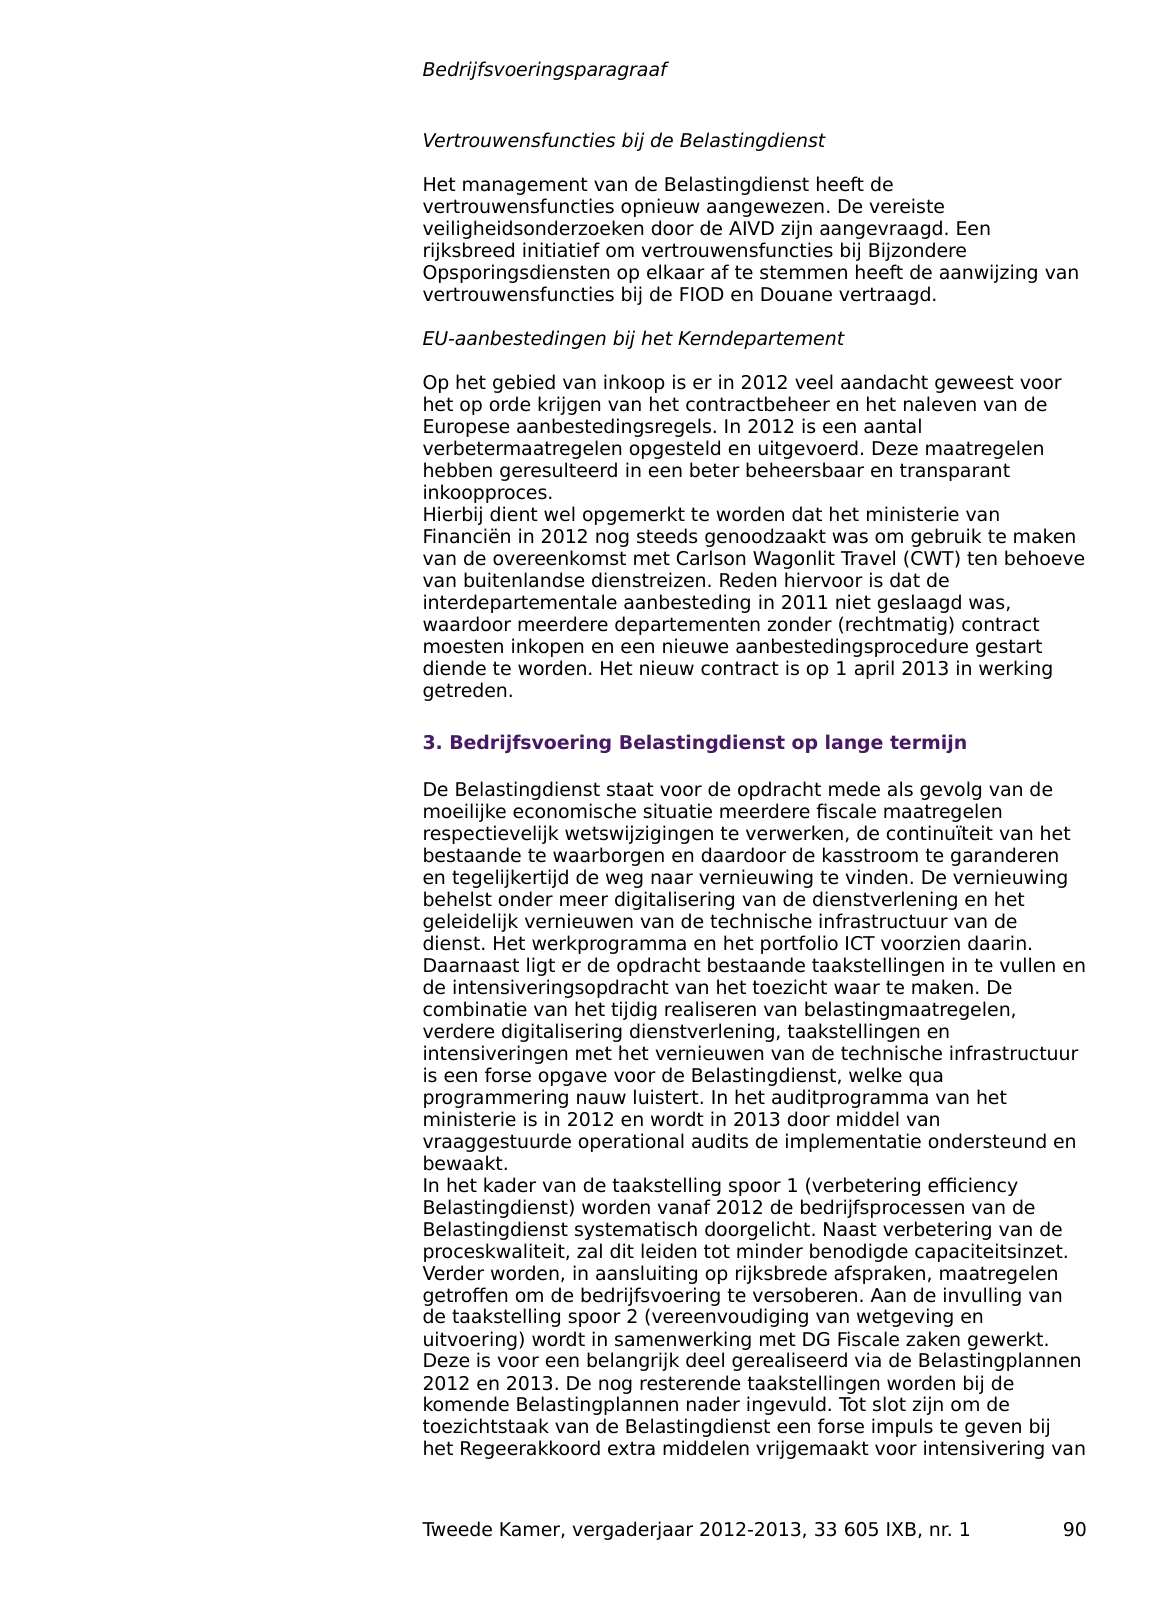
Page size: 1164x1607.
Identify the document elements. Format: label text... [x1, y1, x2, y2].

text Op het gebied van inkoop is er in 2012 veel aandacht geweest voor het op orde krijgen van het contractbeheer en het naleven van de Europese aanbestedingsregels. In 2012 is een aantal verbetermaatregelen opgesteld en uitgevoerd. Deze maatregelen hebben geresulteerd in een beter beheersbaar en transparant inkoopproces. [422, 372, 1087, 504]
text Het management van de Belastingdienst heeft de vertrouwensfuncties opnieuw aangewezen. De vereiste veiligheidsonderzoeken door de AIVD zijn aangevraagd. Een rijksbreed initiatief om vertrouwensfuncties bij Bijzondere Opsporingsdiensten op elkaar af te stemmen heeft de aanwijzing van vertrouwensfuncties bij de FIOD en Douane vertraagd. [422, 174, 1087, 306]
subtitle EU-aanbestedingen bij het Kerndepartement [422, 328, 1087, 350]
text In het kader van de taakstelling spoor 1 (verbetering efficiency Belastingdienst) worden vanaf 2012 de bedrijfsprocessen van de Belastingdienst systematisch doorgelicht. Naast verbetering van de proceskwaliteit, zal dit leiden tot minder benodigde capaciteitsinzet. Verder worden, in aansluiting op rijksbrede afspraken, maatregelen getroffen om de bedrijfsvoering te versoberen. Aan de invulling van de taakstelling spoor 2 (vereenvoudiging van wetgeving en uitvoering) wordt in samenwerking met DG Fiscale zaken gewerkt. Deze is voor een belangrijk deel gerealiseerd via de Belastingplannen 2012 en 2013. De nog resterende taakstellingen worden bij de komende Belastingplannen nader ingevuld. Tot slot zijn om de toezichtstaak van de Belastingdienst een forse impuls te geven bij het Regeerakkoord extra middelen vrijgemaakt voor intensivering van [422, 1174, 1087, 1460]
subtitle Vertrouwensfuncties bij de Belastingdienst [422, 130, 1087, 152]
subtitle 3. Bedrijfsvoering Belastingdienst op lange termijn [422, 732, 1087, 754]
text Hierbij dient wel opgemerkt te worden dat het ministerie van Financiën in 2012 nog steeds genoodzaakt was om gebruik te maken van de overeenkomst met Carlson Wagonlit Travel (CWT) ten behoeve van buitenlandse dienstreizen. Reden hiervoor is dat de interdepartementale aanbesteding in 2011 niet geslaagd was, waardoor meerdere departementen zonder (rechtmatig) contract moesten inkopen en een nieuwe aanbestedingsprocedure gestart diende te worden. Het nieuw contract is op 1 april 2013 in werking getreden. [422, 504, 1087, 702]
text De Belastingdienst staat voor de opdracht mede als gevolg van de moeilijke economische situatie meerdere fiscale maatregelen respectievelijk wetswijzigingen te verwerken, de continuïteit van het bestaande te waarborgen en daardoor de kasstroom te garanderen en tegelijkertijd de weg naar vernieuwing te vinden. De vernieuwing behelst onder meer digitalisering van de dienstverlening en het geleidelijk vernieuwen van de technische infrastructuur van de dienst. Het werkprogramma en het portfolio ICT voorzien daarin. Daarnaast ligt er de opdracht bestaande taakstellingen in te vullen en de intensiveringsopdracht van het toezicht waar te maken. De combinatie van het tijdig realiseren van belastingmaatregelen, verdere digitalisering dienstverlening, taakstellingen en intensiveringen met het vernieuwen van de technische infrastructuur is een forse opgave voor de Belastingdienst, welke qua programmering nauw luistert. In het auditprogramma van het ministerie is in 2012 en wordt in 2013 door middel van vraaggestuurde operational audits de implementatie ondersteund en bewaakt. [422, 779, 1087, 1174]
